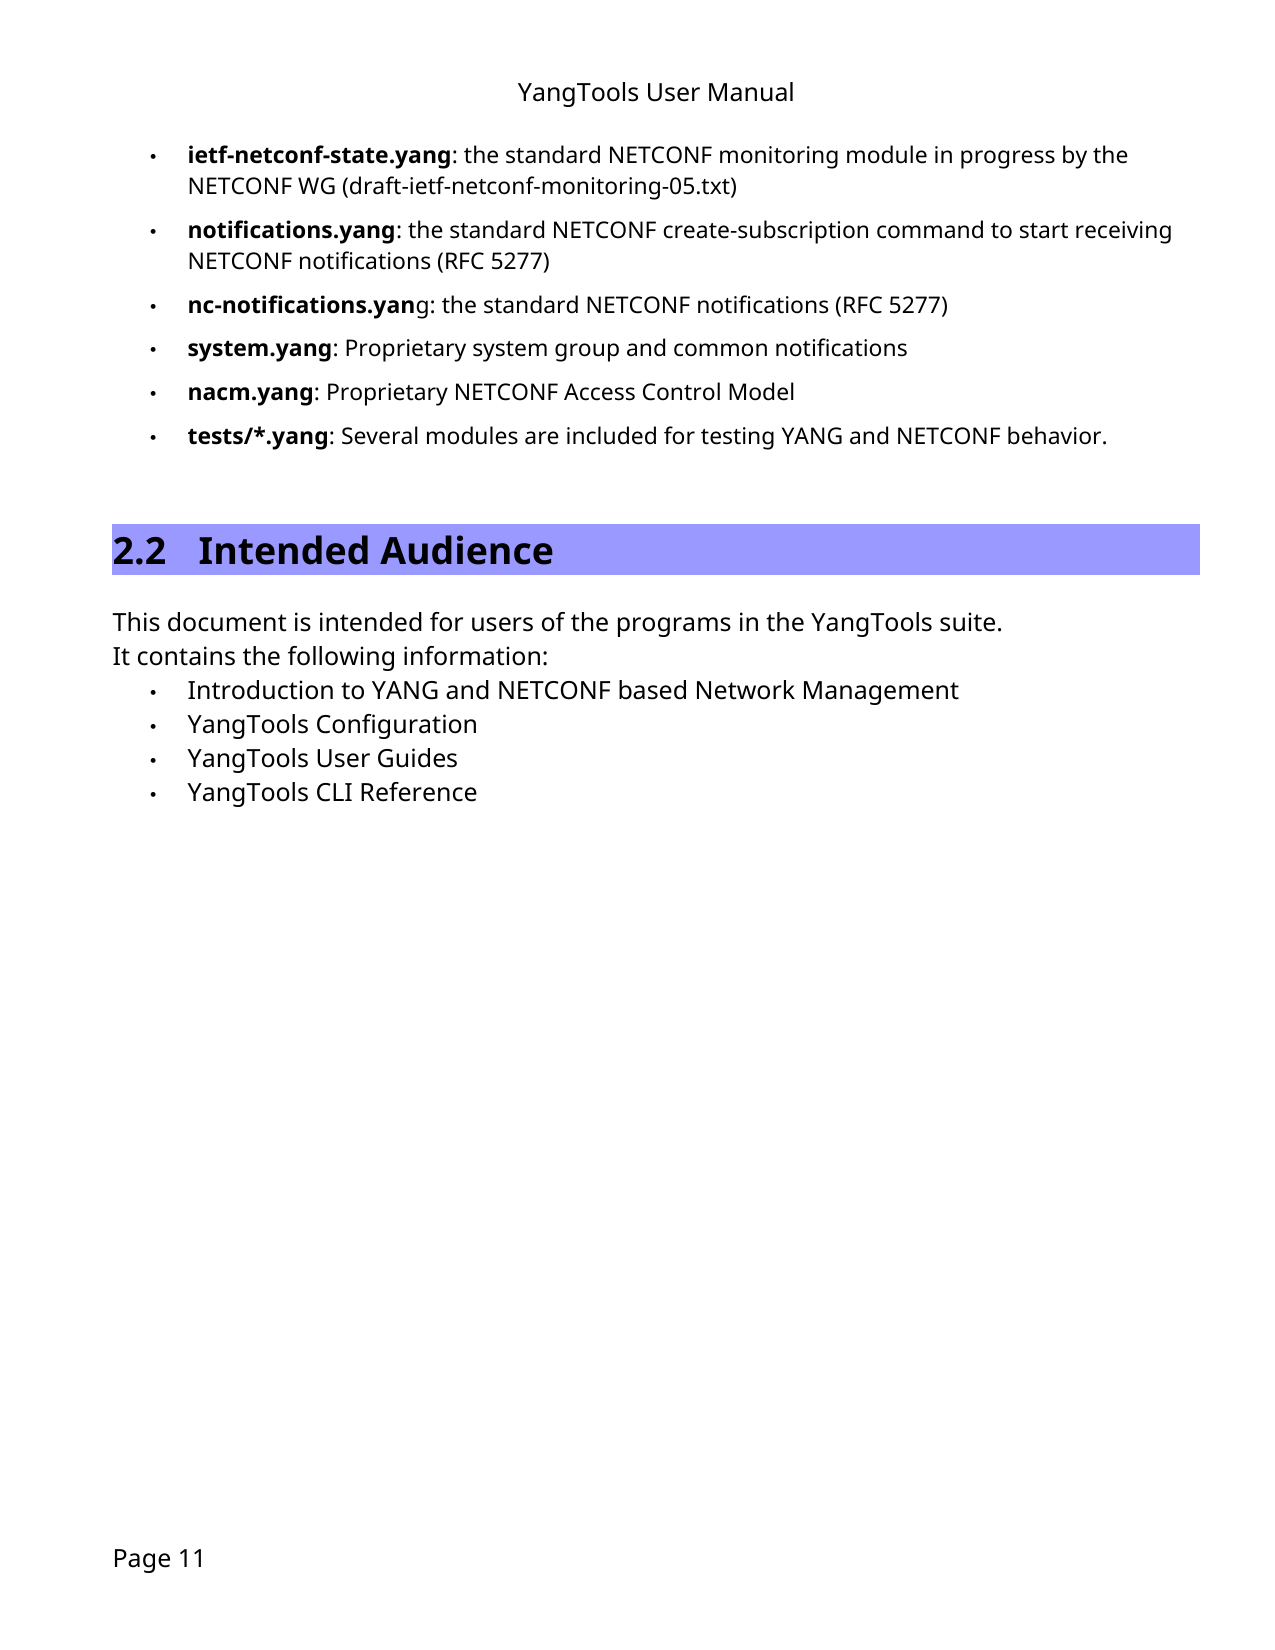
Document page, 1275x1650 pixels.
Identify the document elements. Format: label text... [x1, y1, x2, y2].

list nacm.yang: Proprietary NETCONF Access Control Model [150, 376, 1200, 407]
list notifications.yang: the standard NETCONF create-subscription command to start receiving NETCONF notifications (RFC 5277) [150, 213, 1200, 276]
list ietf-netconf-state.yang: the standard NETCONF monitoring module in progress by the NETCONF WG (draft-ietf-netconf-monitoring-05.txt) [150, 138, 1200, 201]
list YangTools User Guides [150, 740, 1200, 774]
list YangTools CLI Reference [150, 774, 1200, 808]
text It contains the following information: [112, 638, 1200, 672]
list tests/*.yang: Several modules are included for testing YANG and NETCONF behavior. [150, 420, 1200, 451]
list Introduction to YANG and NETCONF based Network Management [150, 672, 1200, 706]
list YangTools Configuration [150, 706, 1200, 740]
text This document is intended for users of the programs in the YangTools suite. [112, 604, 1200, 638]
subtitle Intended Audience [112, 524, 1200, 575]
list nc-notifications.yang: the standard NETCONF notifications (RFC 5277) [150, 288, 1200, 320]
list system.yang: Proprietary system group and common notifications [150, 332, 1200, 363]
